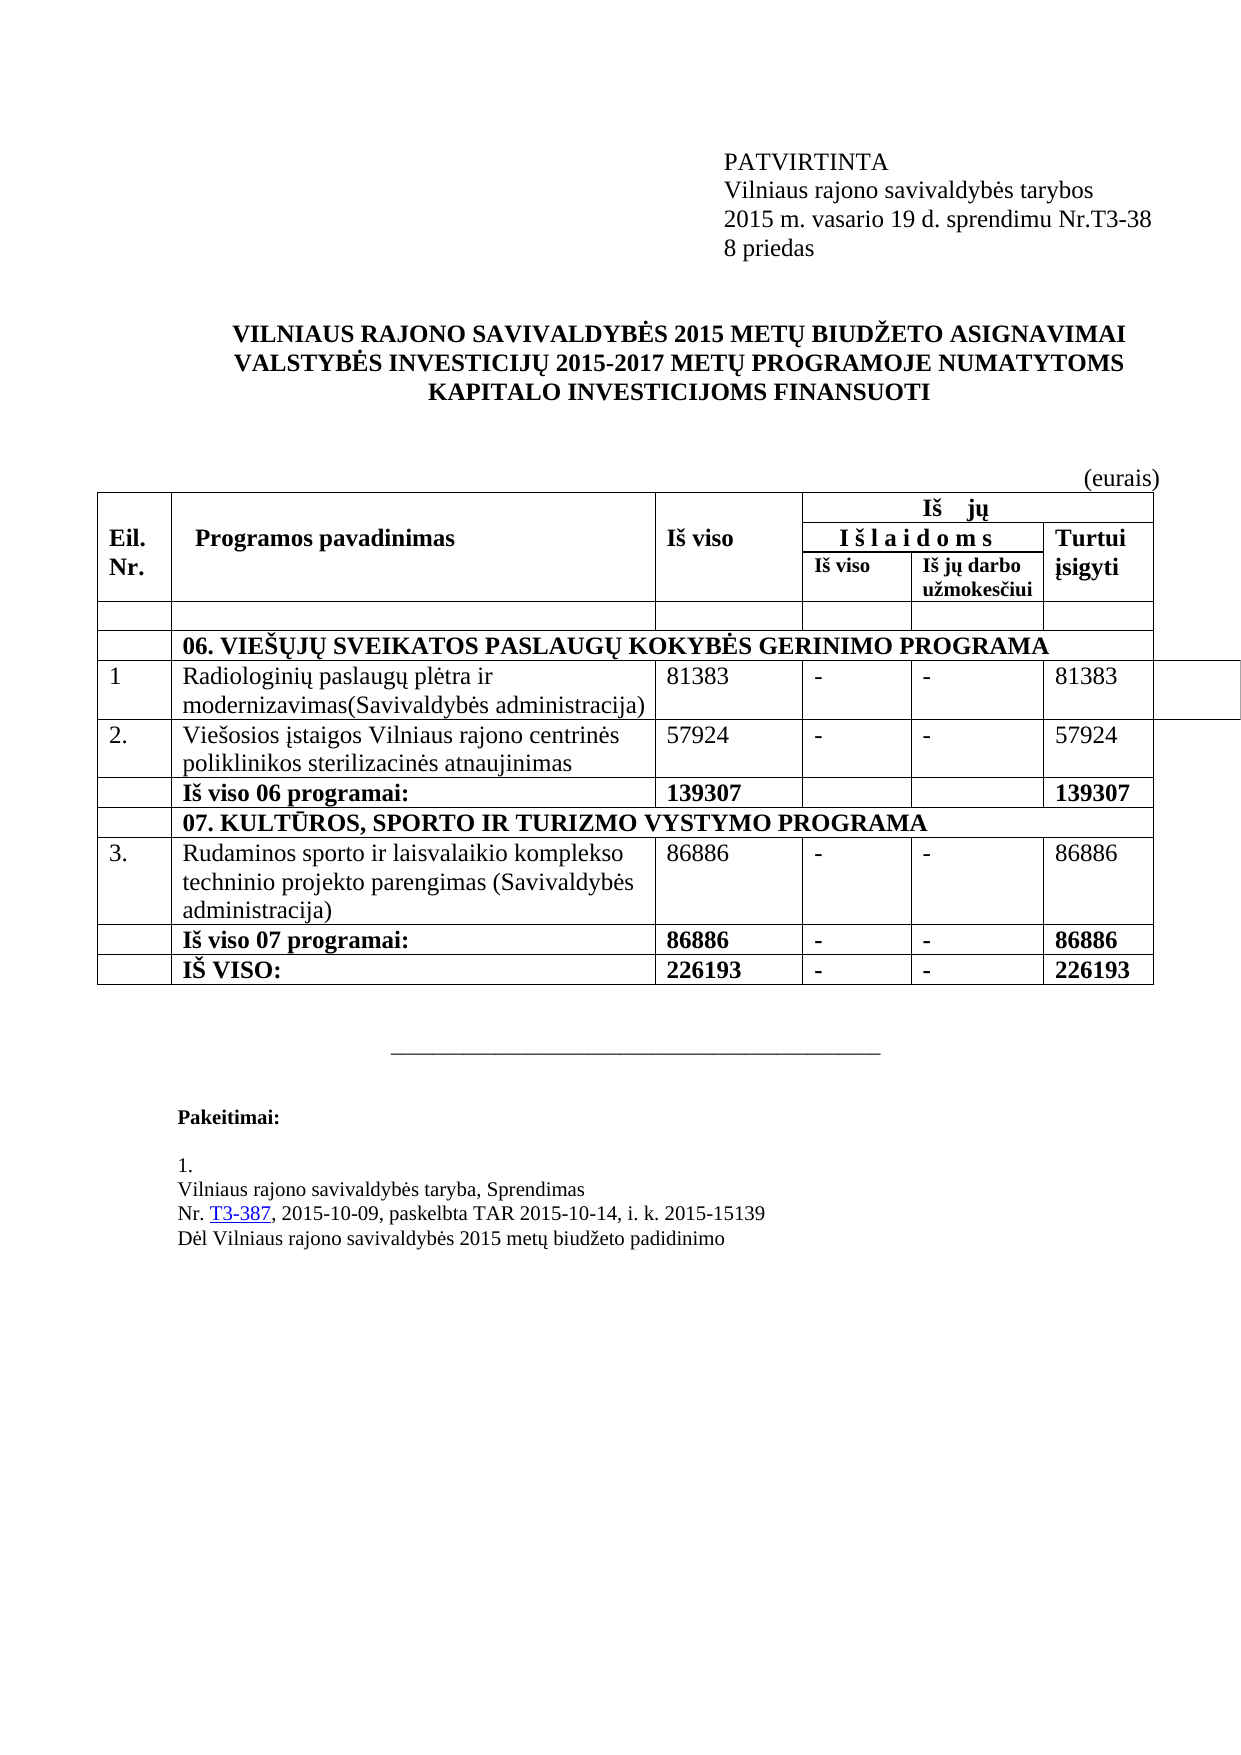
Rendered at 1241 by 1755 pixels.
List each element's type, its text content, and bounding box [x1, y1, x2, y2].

table_cell 86886 [1044, 925, 1153, 954]
text (eurais) [177, 463, 1181, 492]
table_cell [1154, 720, 1240, 777]
table_cell [912, 778, 1043, 807]
table_cell Programos pavadinimas [172, 522, 655, 551]
table_cell Iš viso 07 programai: [172, 925, 655, 954]
table_cell 86886 [656, 925, 802, 954]
table_cell [98, 955, 171, 984]
table_cell - [912, 925, 1043, 954]
table_cell [172, 602, 655, 630]
text Nr. T3-387, 2015-10-09, paskelbta TAR 2015-10-14, i. k. 2015-15139 [177, 1201, 1181, 1225]
table_cell [656, 551, 802, 601]
table_cell - [912, 838, 1043, 924]
text 2015 m. vasario 19 d. sprendimu Nr.T3-38 [177, 204, 1181, 233]
text Vilniaus rajono savivaldybės taryba, Sprendimas [177, 1177, 1181, 1201]
table_cell 86886 [1044, 838, 1153, 924]
table_cell 226193 [656, 955, 802, 984]
table_cell [803, 602, 911, 630]
table_header [1044, 493, 1153, 522]
table_cell 57924 [1044, 720, 1153, 777]
table_cell - [912, 955, 1043, 984]
table_cell Viešosios įstaigos Vilniaus rajono centrinės poliklinikos sterilizacinės atnaujinimas [172, 720, 655, 777]
table_cell IŠ VISO: [172, 955, 655, 984]
table_cell [1154, 630, 1240, 660]
table_cell 81383 [656, 661, 802, 719]
table_cell - [803, 661, 911, 719]
table_cell 139307 [1044, 778, 1153, 807]
table_cell 06. VIEŠŲJŲ SVEIKATOS PASLAUGŲ KOKYBĖS GERINIMO PROGRAMA [172, 631, 1153, 660]
table_cell [98, 631, 171, 660]
table_cell [1154, 522, 1240, 551]
table_cell [98, 925, 171, 954]
table_cell Radiologinių paslaugų plėtra ir modernizavimas(Savivaldybės administracija) [172, 661, 655, 719]
table_cell [1154, 777, 1240, 807]
table_cell Rudaminos sporto ir laisvalaikio komplekso techninio projekto parengimas (Savivaldybės administracija) [172, 838, 655, 924]
table_cell 1 [98, 661, 171, 719]
table_cell [1154, 924, 1240, 954]
table_cell Iš viso [803, 553, 911, 601]
table_header [656, 493, 802, 522]
table_cell 86886 [656, 838, 802, 924]
table_cell 3. [98, 838, 171, 924]
table_cell [172, 551, 655, 601]
text _______________________________________________ [177, 1033, 1181, 1057]
table_cell [1154, 807, 1240, 837]
table_cell Iš viso [656, 522, 802, 551]
table_cell - [912, 661, 1043, 719]
table_cell I š l a i d o m s [803, 523, 1043, 551]
table_cell - [803, 838, 911, 924]
table_cell Turtui [1044, 523, 1153, 551]
table_cell [912, 602, 1043, 630]
table_cell Eil. [98, 522, 171, 551]
table_cell [1154, 661, 1240, 719]
table_cell - [912, 720, 1043, 777]
table_cell įsigyti [1044, 551, 1153, 601]
table_header [172, 493, 655, 522]
table_header [98, 493, 171, 522]
table_cell 139307 [656, 778, 802, 807]
table_cell [98, 808, 171, 837]
text Vilniaus rajono savivaldybės tarybos [177, 176, 1181, 204]
table_cell - [803, 925, 911, 954]
table_cell Nr. [98, 551, 171, 601]
text Pakeitimai: [177, 1105, 1181, 1129]
table_cell [1154, 601, 1240, 630]
text VILNIAUS RAJONO SAVIVALDYBĖS 2015 METŲ BIUDŽETO ASIGNAVIMAI VALSTYBĖS INVESTICIJŲ 2015-2017 METŲ PROGRAMOJE NUMATYTOMS KAPITALO INVESTICIJOMS FINANSUOTI [177, 319, 1181, 406]
table_cell [656, 602, 802, 630]
table_cell Iš jų darbo užmokesčiui [912, 553, 1043, 601]
table_cell Iš viso 06 programai: [172, 778, 655, 807]
table_cell [803, 778, 911, 807]
text 1. [177, 1153, 1181, 1177]
text Dėl Vilniaus rajono savivaldybės 2015 metų biudžeto padidinimo [177, 1225, 1181, 1249]
table_header [1154, 492, 1240, 522]
table_cell [1154, 551, 1240, 601]
table_cell 226193 [1044, 955, 1153, 984]
table_cell 81383 [1044, 661, 1153, 719]
table_cell [98, 602, 171, 630]
text PATVIRTINTA [636, 147, 1181, 176]
text 8 priedas [177, 233, 1181, 262]
table_cell [1154, 954, 1240, 984]
table_cell [1154, 837, 1240, 924]
table_cell 57924 [656, 720, 802, 777]
table_cell - [803, 720, 911, 777]
table_cell 2. [98, 720, 171, 777]
table_header Iš jų [911, 493, 1044, 522]
table_cell [98, 778, 171, 807]
table_cell - [803, 955, 911, 984]
table_cell [1044, 602, 1153, 630]
table_header [803, 493, 911, 522]
table_cell 07. KULTŪROS, SPORTO IR TURIZMO VYSTYMO PROGRAMA [172, 808, 1153, 837]
